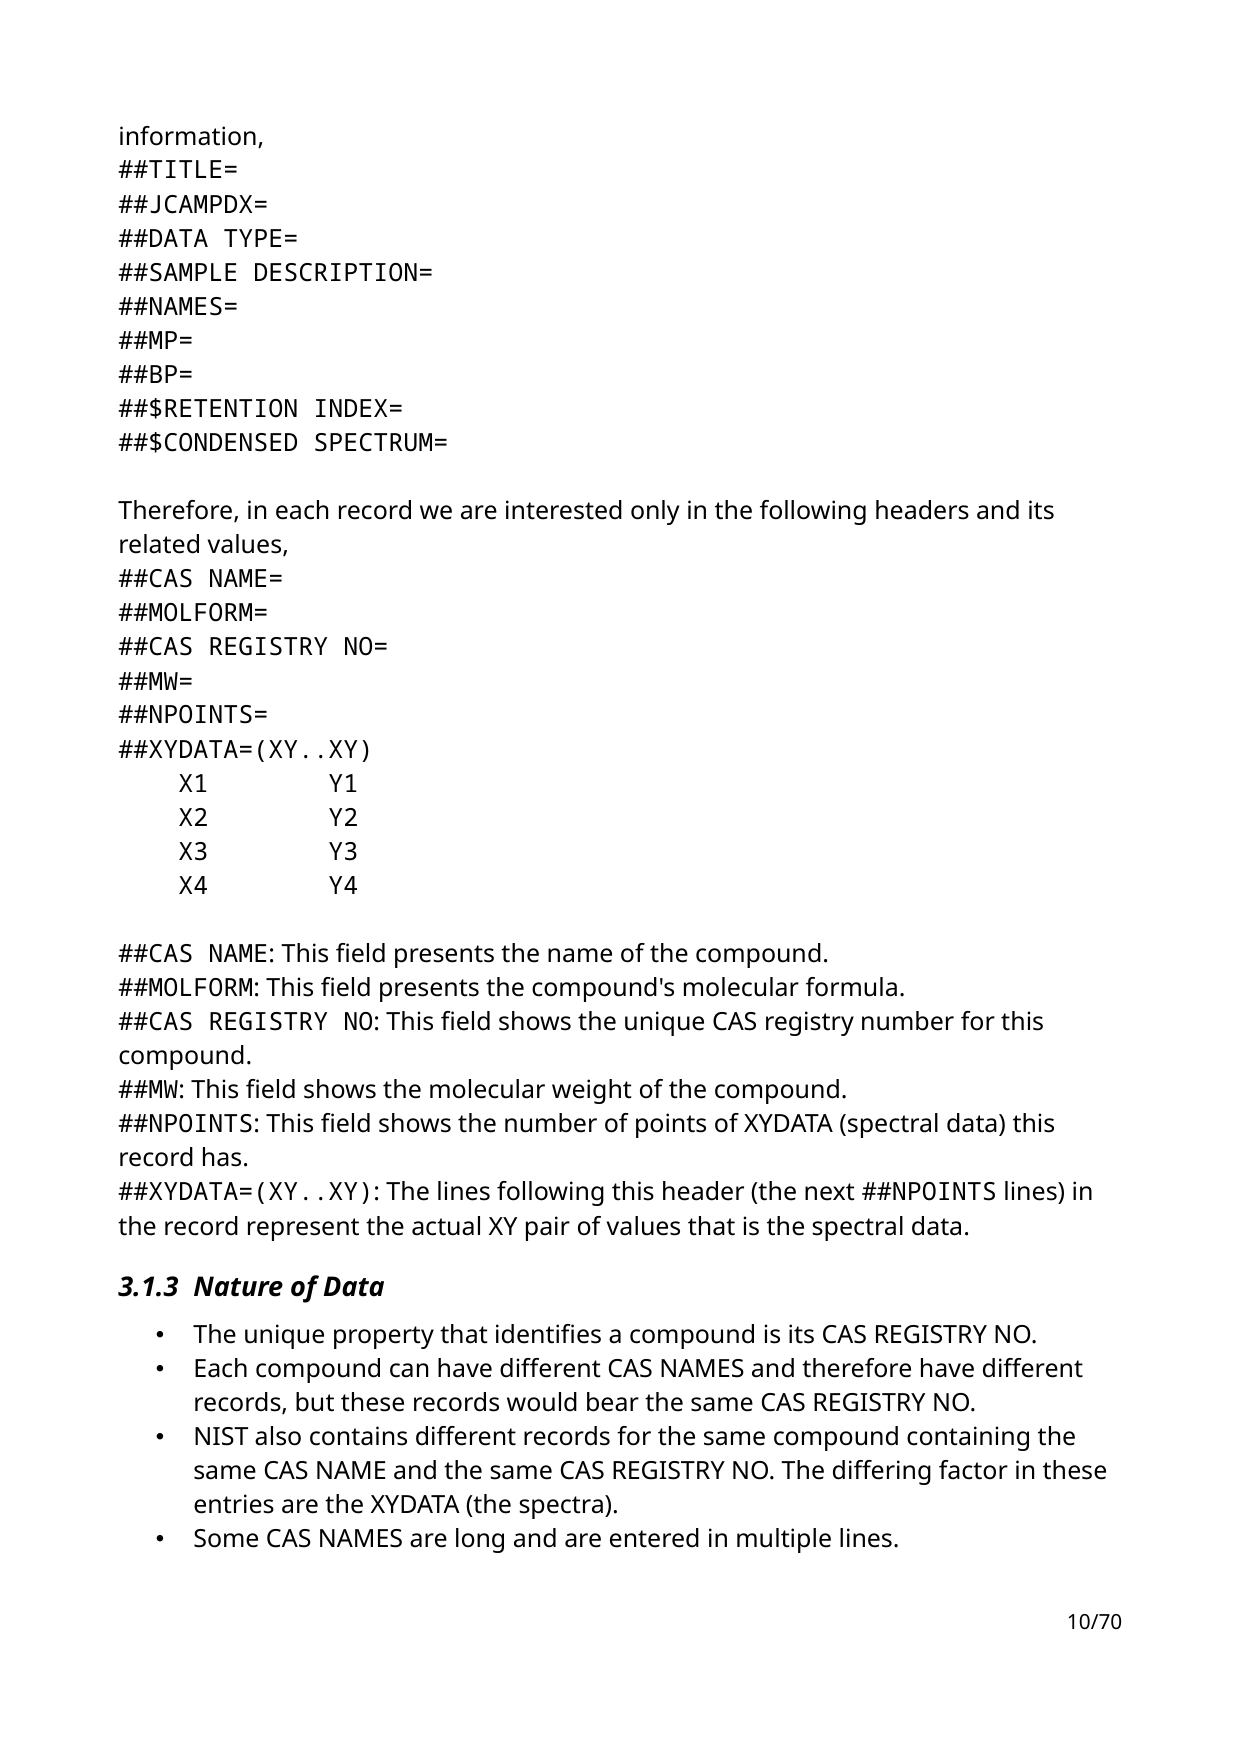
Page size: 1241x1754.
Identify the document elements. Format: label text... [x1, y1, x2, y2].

text ##NPOINTS= [118, 697, 1122, 731]
text ##MOLFORM: This field presents the compound's molecular formula. [118, 970, 1122, 1004]
text ##$RETENTION INDEX= [118, 391, 1122, 425]
text ##MW= [118, 663, 1122, 697]
text ##CAS NAME: This field presents the name of the compound. [118, 936, 1122, 970]
text X2 Y2 [118, 799, 1122, 833]
text ##MOLFORM= [118, 595, 1122, 629]
text ##CAS REGISTRY NO= [118, 629, 1122, 663]
text ##NPOINTS: This field shows the number of points of XYDATA (spectral data) this record has. [118, 1106, 1122, 1174]
text ##MW: This field shows the molecular weight of the compound. [118, 1072, 1122, 1106]
text X3 Y3 [118, 833, 1122, 867]
text ##CAS NAME= [118, 561, 1122, 595]
text ##BP= [118, 357, 1122, 391]
text Therefore, in each record we are interested only in the following headers and its related values, [118, 493, 1122, 561]
text X4 Y4 [118, 867, 1122, 902]
subtitle Nature of Data [118, 1267, 1122, 1304]
text ##XYDATA=(XY..XY): The lines following this header (the next ##NPOINTS lines) in the record represent the actual XY pair of values that is the spectral data. [118, 1174, 1122, 1242]
list The unique property that identifies a compound is its CAS REGISTRY NO. [156, 1317, 1122, 1351]
text ##DATA TYPE= [118, 220, 1122, 254]
text ##XYDATA=(XY..XY) [118, 731, 1122, 765]
text ##TITLE= [118, 152, 1122, 186]
text ##JCAMPDX= [118, 186, 1122, 220]
text ##CAS REGISTRY NO: This field shows the unique CAS registry number for this compound. [118, 1004, 1122, 1072]
text ##MP= [118, 322, 1122, 357]
text X1 Y1 [118, 765, 1122, 799]
list NIST also contains different records for the same compound containing the same CAS NAME and the same CAS REGISTRY NO. The differing factor in these entries are the XYDATA (the spectra). [156, 1419, 1122, 1521]
text ##$CONDENSED SPECTRUM= [118, 425, 1122, 459]
text information, [118, 118, 1122, 152]
text ##SAMPLE DESCRIPTION= [118, 254, 1122, 288]
text ##NAMES= [118, 288, 1122, 322]
list Some CAS NAMES are long and are entered in multiple lines. [156, 1521, 1122, 1555]
list Each compound can have different CAS NAMES and therefore have different records, but these records would bear the same CAS REGISTRY NO. [156, 1351, 1122, 1419]
